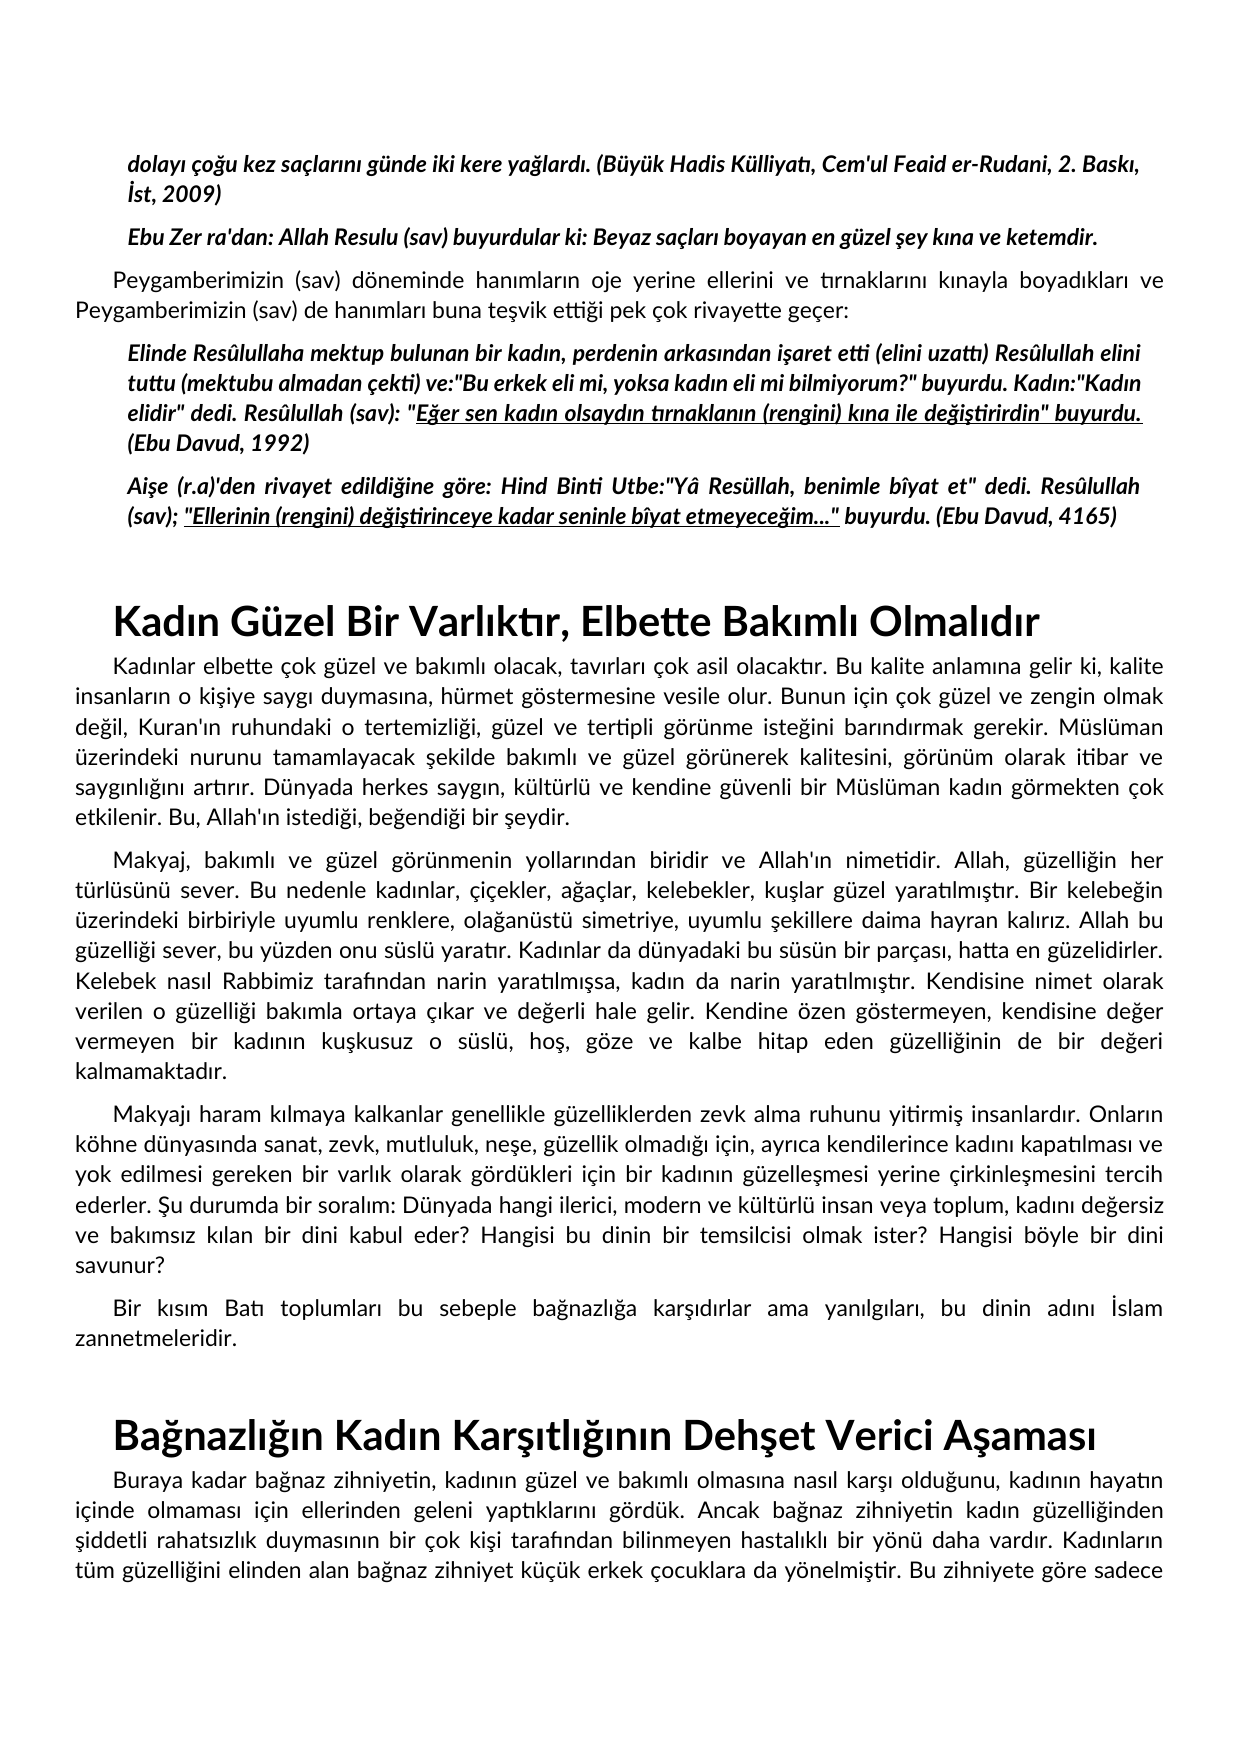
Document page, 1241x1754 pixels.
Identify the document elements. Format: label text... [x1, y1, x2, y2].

text Makyaj, bakımlı ve güzel görünmenin yollarından biridir ve Allah'ın nimetidir. Allah, güzelliğin her türlüsünü sever. Bu nedenle kadınlar, çiçekler, ağaçlar, kelebekler, kuşlar güzel yaratılmıştır. Bir kelebeğin üzerindeki birbiriyle uyumlu renklere, olağanüstü simetriye, uyumlu şekillere daima hayran kalırız. Allah bu güzelliği sever, bu yüzden onu süslü yaratır. Kadınlar da dünyadaki bu süsün bir parçası, hatta en güzelidirler. Kelebek nasıl Rabbimiz tarafından narin yaratılmışsa, kadın da narin yaratılmıştır. Kendisine nimet olarak verilen o güzelliği bakımla ortaya çıkar ve değerli hale gelir. Kendine özen göstermeyen, kendisine değer vermeyen bir kadının kuşkusuz o süslü, hoş, göze ve kalbe hitap eden güzelliğinin de bir değeri kalmamaktadır. [75, 846, 1165, 1085]
text Buraya kadar bağnaz zihniyetin, kadının güzel ve bakımlı olmasına nasıl karşı olduğunu, kadının hayatın içinde olmaması için ellerinden geleni yaptıklarını gördük. Ancak bağnaz zihniyetin kadın güzelliğinden şiddetli rahatsızlık duymasının bir çok kişi tarafından bilinmeyen hastalıklı bir yönü daha vardır. Kadınların tüm güzelliğini elinden alan bağnaz zihniyet küçük erkek çocuklara da yönelmiştir. Bu zihniyete göre sadece [75, 1466, 1165, 1584]
text Bir kısım Batı toplumları bu sebeple bağnazlığa karşıdırlar ama yanılgıları, bu dinin adını İslam zannetmeleridir. [75, 1294, 1165, 1351]
subtitle Kadın Güzel Bir Varlıktır, Elbette Bakımlı Olmalıdır [112, 596, 1165, 646]
text Ebu Zer ra'dan: Allah Resulu (sav) buyurdular ki: Beyaz saçları boyayan en güzel şey kına ve ketemdir. [127, 223, 1143, 250]
text dolayı çoğu kez saçlarını günde iki kere yağlardı. (Büyük Hadis Külliyatı, Cem'ul Feaid er-Rudani, 2. Baskı, İst, 2009) [127, 150, 1143, 208]
text Elinde Resûlullaha mektup bulunan bir kadın, perdenin arkasından işaret etti (elini uzattı) Resûlullah elini tuttu (mektubu almadan çekti) ve: "Bu erkek eli mi, yoksa kadın eli mi bilmiyorum?" buyurdu. Kadın: "Kadın elidir" dedi. Resûlullah (sav): "Eğer sen kadın olsaydın tırnaklanın (rengini) kına ile değiştirirdin" buyurdu. (Ebu Davud, 1992) [127, 338, 1143, 457]
text Kadınlar elbette çok güzel ve bakımlı olacak, tavırları çok asil olacaktır. Bu kalite anlamına gelir ki, kalite insanların o kişiye saygı duymasına, hürmet göstermesine vesile olur. Bunun için çok güzel ve zengin olmak değil, Kuran'ın ruhundaki o tertemizliği, güzel ve tertipli görünme isteğini barındırmak gerekir. Müslüman üzerindeki nurunu tamamlayacak şekilde bakımlı ve güzel görünerek kalitesini, görünüm olarak itibar ve saygınlığını artırır. Dünyada herkes saygın, kültürlü ve kendine güvenli bir Müslüman kadın görmekten çok etkilenir. Bu, Allah'ın istediği, beğendiği bir şeydir. [75, 652, 1165, 831]
text Aişe (r.a)'den rivayet edildiğine göre: Hind Binti Utbe: "Yâ Resüllah, benimle bîyat et" dedi. Resûlullah (sav); "Ellerinin (rengini) değiştirinceye kadar seninle bîyat etmeyeceğim..." buyurdu. (Ebu Davud, 4165) [127, 472, 1143, 529]
text Makyajı haram kılmaya kalkanlar genellikle güzelliklerden zevk alma ruhunu yitirmiş insanlardır. Onların köhne dünyasında sanat, zevk, mutluluk, neşe, güzellik olmadığı için, ayrıca kendilerince kadını kapatılması ve yok edilmesi gereken bir varlık olarak gördükleri için bir kadının güzelleşmesi yerine çirkinleşmesini tercih ederler. Şu durumda bir soralım: Dünyada hangi ilerici, modern ve kültürlü insan veya toplum, kadını değersiz ve bakımsız kılan bir dini kabul eder? Hangisi bu dinin bir temsilcisi olmak ister? Hangisi böyle bir dini savunur? [75, 1100, 1165, 1278]
subtitle Bağnazlığın Kadın Karşıtlığının Dehşet Verici Aşaması [112, 1409, 1165, 1459]
text Peygamberimizin (sav) döneminde hanımların oje yerine ellerini ve tırnaklarını kınayla boyadıkları ve Peygamberimizin (sav) de hanımları buna teşvik ettiği pek çok rivayette geçer: [75, 266, 1165, 323]
